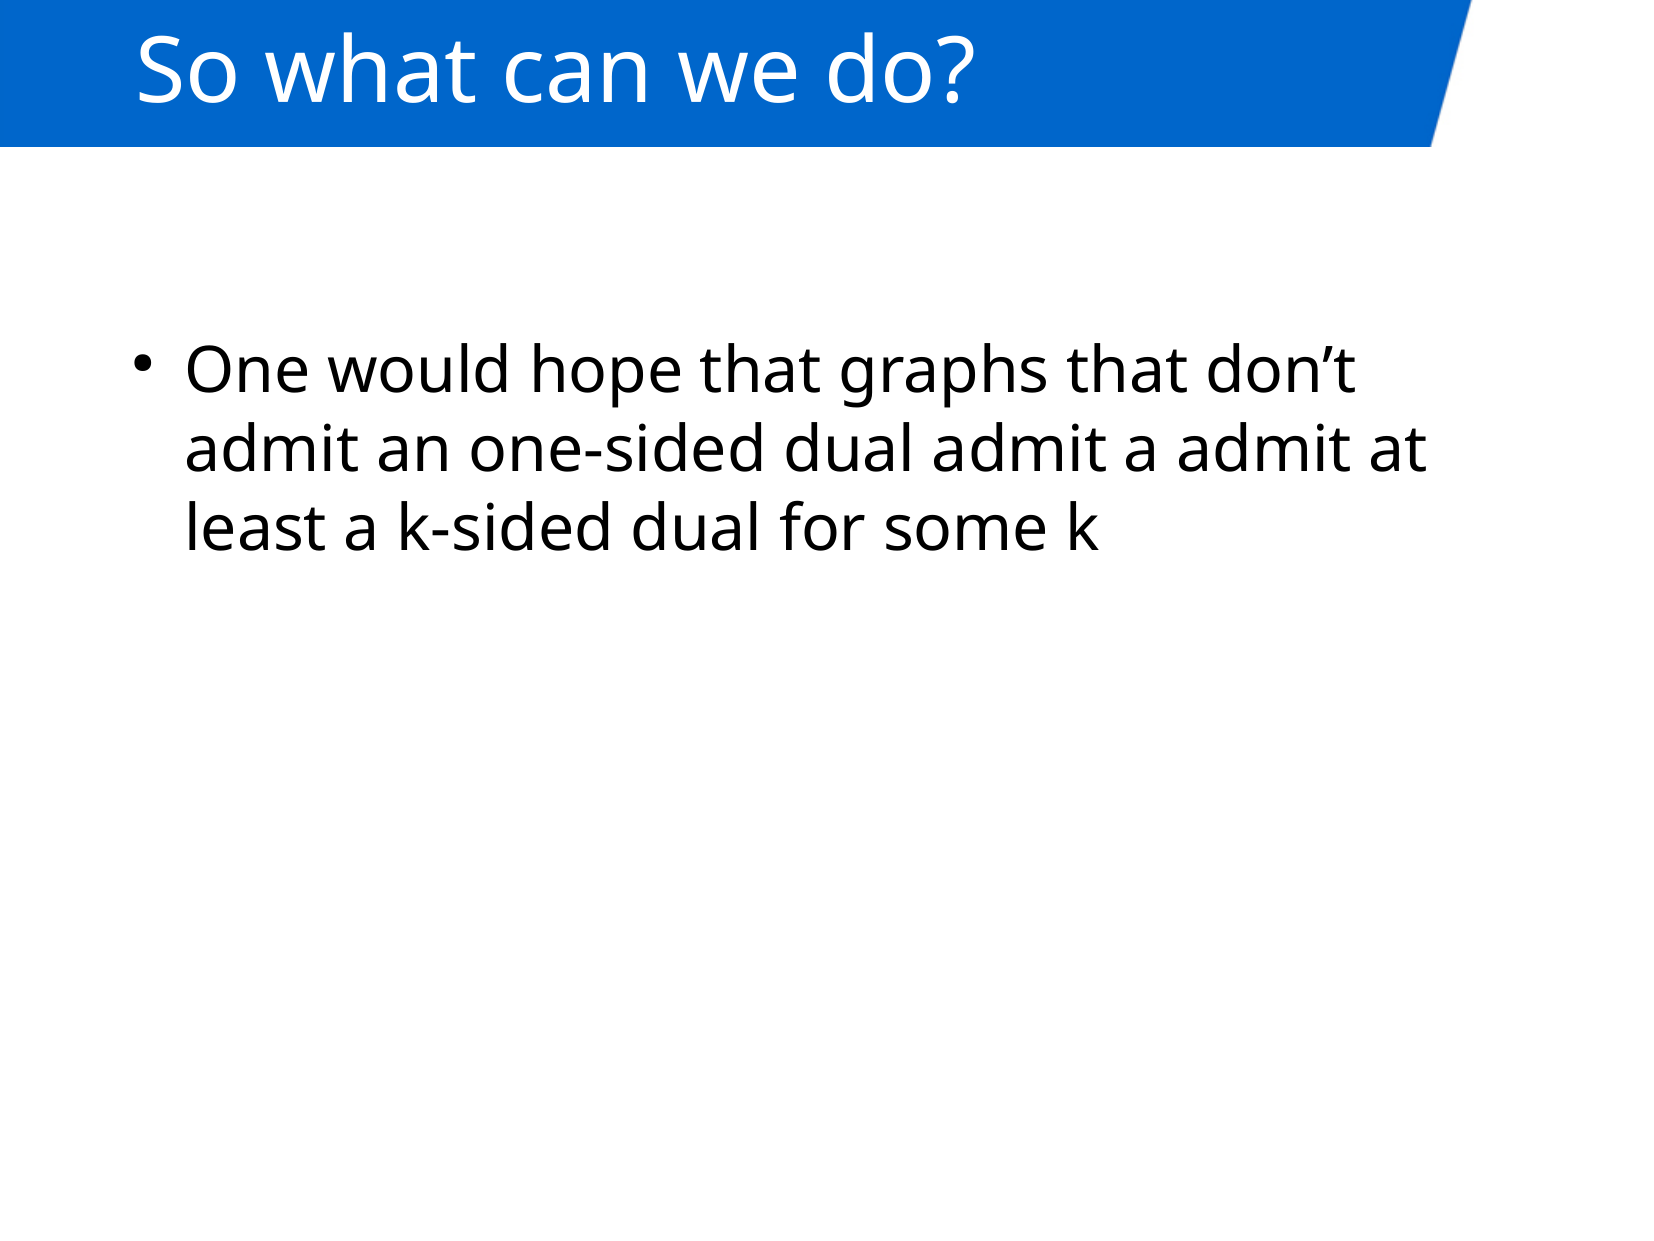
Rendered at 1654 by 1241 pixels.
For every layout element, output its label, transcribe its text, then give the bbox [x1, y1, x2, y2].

picture [0, 0, 1474, 147]
title So what can we do? [135, 0, 1561, 136]
list One would hope that graphs that don’t admit an one-sided dual admit a admit at least a k-sided dual for some k [113, 330, 1540, 1118]
